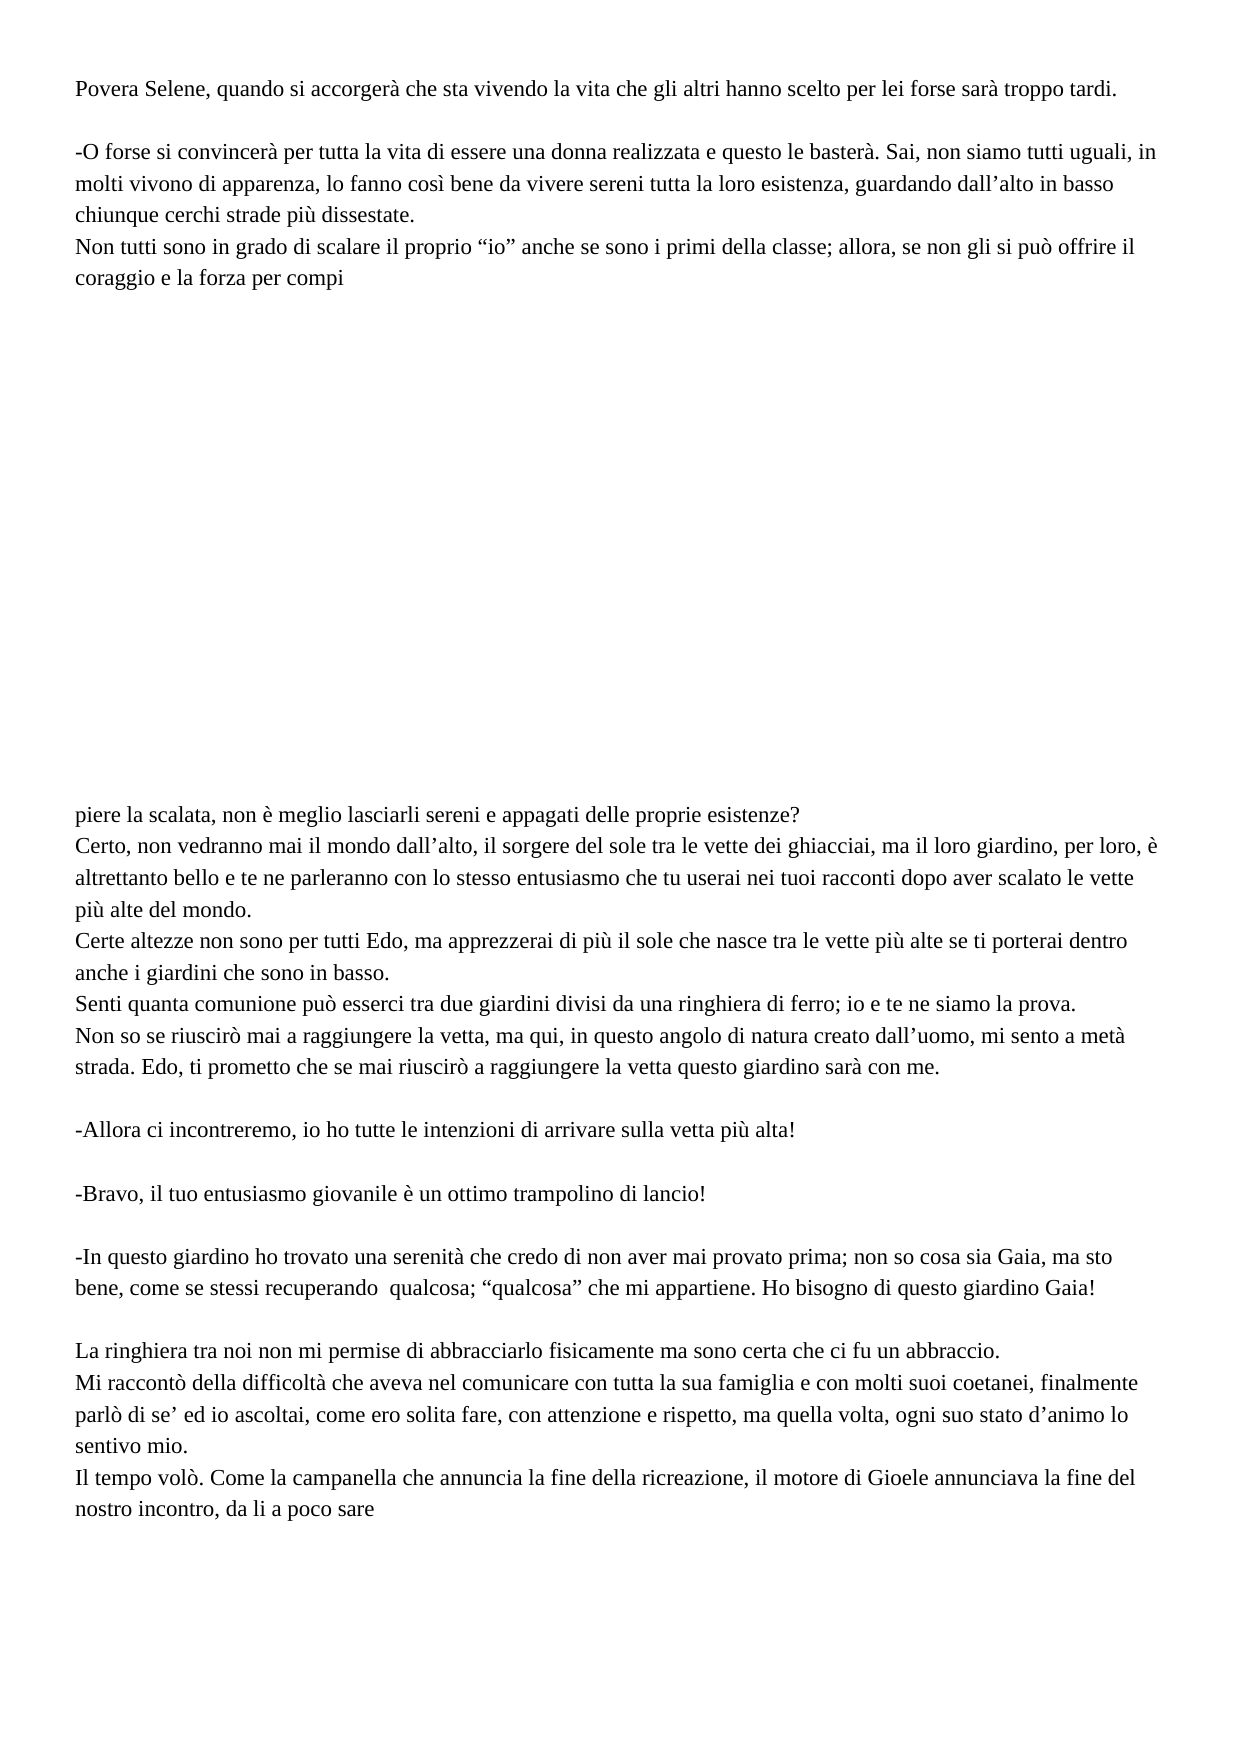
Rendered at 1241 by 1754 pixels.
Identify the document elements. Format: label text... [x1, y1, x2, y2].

text -O forse si convincerà per tutta la vita di essere una donna realizzata e questo le basterà. Sai, non siamo tutti uguali, in molti vivono di apparenza, lo fanno così bene da vivere sereni tutta la loro esistenza, guardando dall’alto in basso chiunque cerchi strade più dissestate. [75, 138, 1165, 228]
text Non so se riuscirò mai a raggiungere la vetta, ma qui, in questo angolo di natura creato dall’uomo, mi sento a metà strada. Edo, ti prometto che se mai riuscirò a raggiungere la vetta questo giardino sarà con me. [75, 1022, 1165, 1080]
text -Allora ci incontreremo, io ho tutte le intenzioni di arrivare sulla vetta più alta! [75, 1117, 1165, 1143]
text -Bravo, il tuo entusiasmo giovanile è un ottimo trampolino di lancio! [75, 1180, 1165, 1206]
text Certe altezze non sono per tutti Edo, ma apprezzerai di più il sole che nasce tra le vette più alte se ti porterai dentro anche i giardini che sono in basso. [75, 927, 1165, 985]
text Senti quanta comunione può esserci tra due giardini divisi da una ringhiera di ferro; io e te ne siamo la prova. [75, 990, 1165, 1017]
text La ringhiera tra noi non mi permise di abbracciarlo fisicamente ma sono certa che ci fu un abbraccio. [75, 1337, 1165, 1364]
text Povera Selene, quando si accorgerà che sta vivendo la vita che gli altri hanno scelto per lei forse sarà troppo tardi. [75, 75, 1165, 101]
text -In questo giardino ho trovato una serenità che credo di non aver mai provato prima; non so cosa sia Gaia, ma sto bene, come se stessi recuperando qualcosa; “qualcosa” che mi appartiene. Ho bisogno di questo giardino Gaia! [75, 1243, 1165, 1301]
text piere la scalata, non è meglio lasciarli sereni e appagati delle proprie esistenze? [75, 801, 1165, 827]
text Il tempo volò. Come la campanella che annuncia la fine della ricreazione, il motore di Gioele annunciava la fine del nostro incontro, da li a poco sare [75, 1464, 1165, 1522]
text Mi raccontò della difficoltà che aveva nel comunicare con tutta la sua famiglia e con molti suoi coetanei, finalmente parlò di se’ ed io ascoltai, come ero solita fare, con attenzione e rispetto, ma quella volta, ogni suo stato d’animo lo sentivo mio. [75, 1369, 1165, 1458]
text Certo, non vedranno mai il mondo dall’alto, il sorgere del sole tra le vette dei ghiacciai, ma il loro giardino, per loro, è altrettanto bello e te ne parleranno con lo stesso entusiasmo che tu userai nei tuoi racconti dopo aver scalato le vette più alte del mondo. [75, 832, 1165, 922]
text Non tutti sono in grado di scalare il proprio “io” anche se sono i primi della classe; allora, se non gli si può offrire il coraggio e la forza per compi [75, 233, 1165, 291]
